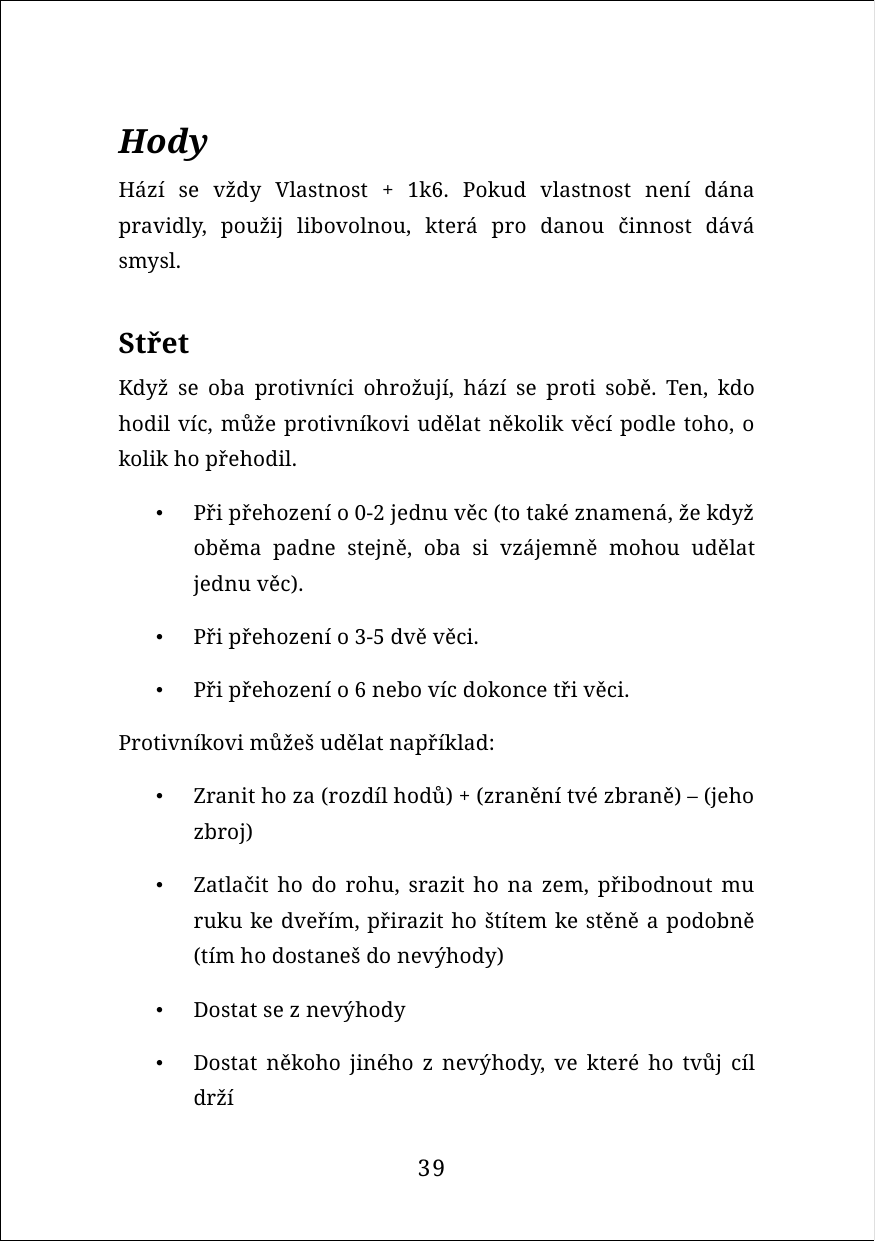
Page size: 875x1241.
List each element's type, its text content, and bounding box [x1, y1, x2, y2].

subtitle Hody [118, 118, 756, 164]
list Zatlačit ho do rohu, srazit ho na zem, přibodnout mu ruku ke dveřím, přirazit ho štítem ke stěně a podobně (tím ho dostaneš do nevýhody) [156, 870, 756, 970]
subtitle Střet [118, 323, 756, 362]
list Při přehození o 6 nebo víc dokonce tři věci. [156, 675, 756, 704]
text Protivníkovi můžeš udělat například: [118, 728, 756, 757]
list Zranit ho za (rozdíl hodů) + (zranění tvé zbraně) – (jeho zbroj) [156, 782, 756, 846]
text Hází se vždy Vlastnost + 1k6. Pokud vlastnost není dána pravidly, použij libovolnou, která pro danou činnost dává smysl. [118, 175, 756, 275]
text Když se oba protivníci ohrožují, hází se proti sobě. Ten, kdo hodil víc, může protivníkovi udělat několik věcí podle toho, o kolik ho přehodil. [118, 373, 756, 473]
list Dostat se z nevýhody [156, 995, 756, 1023]
list Při přehození o 3-5 dvě věci. [156, 622, 756, 650]
list Dostat někoho jiného z nevýhody, ve které ho tvůj cíl drží [156, 1048, 756, 1112]
list Při přehození o 0-2 jednu věc (to také znamená, že když oběma padne stejně, oba si vzájemně mohou udělat jednu věc). [156, 498, 756, 597]
